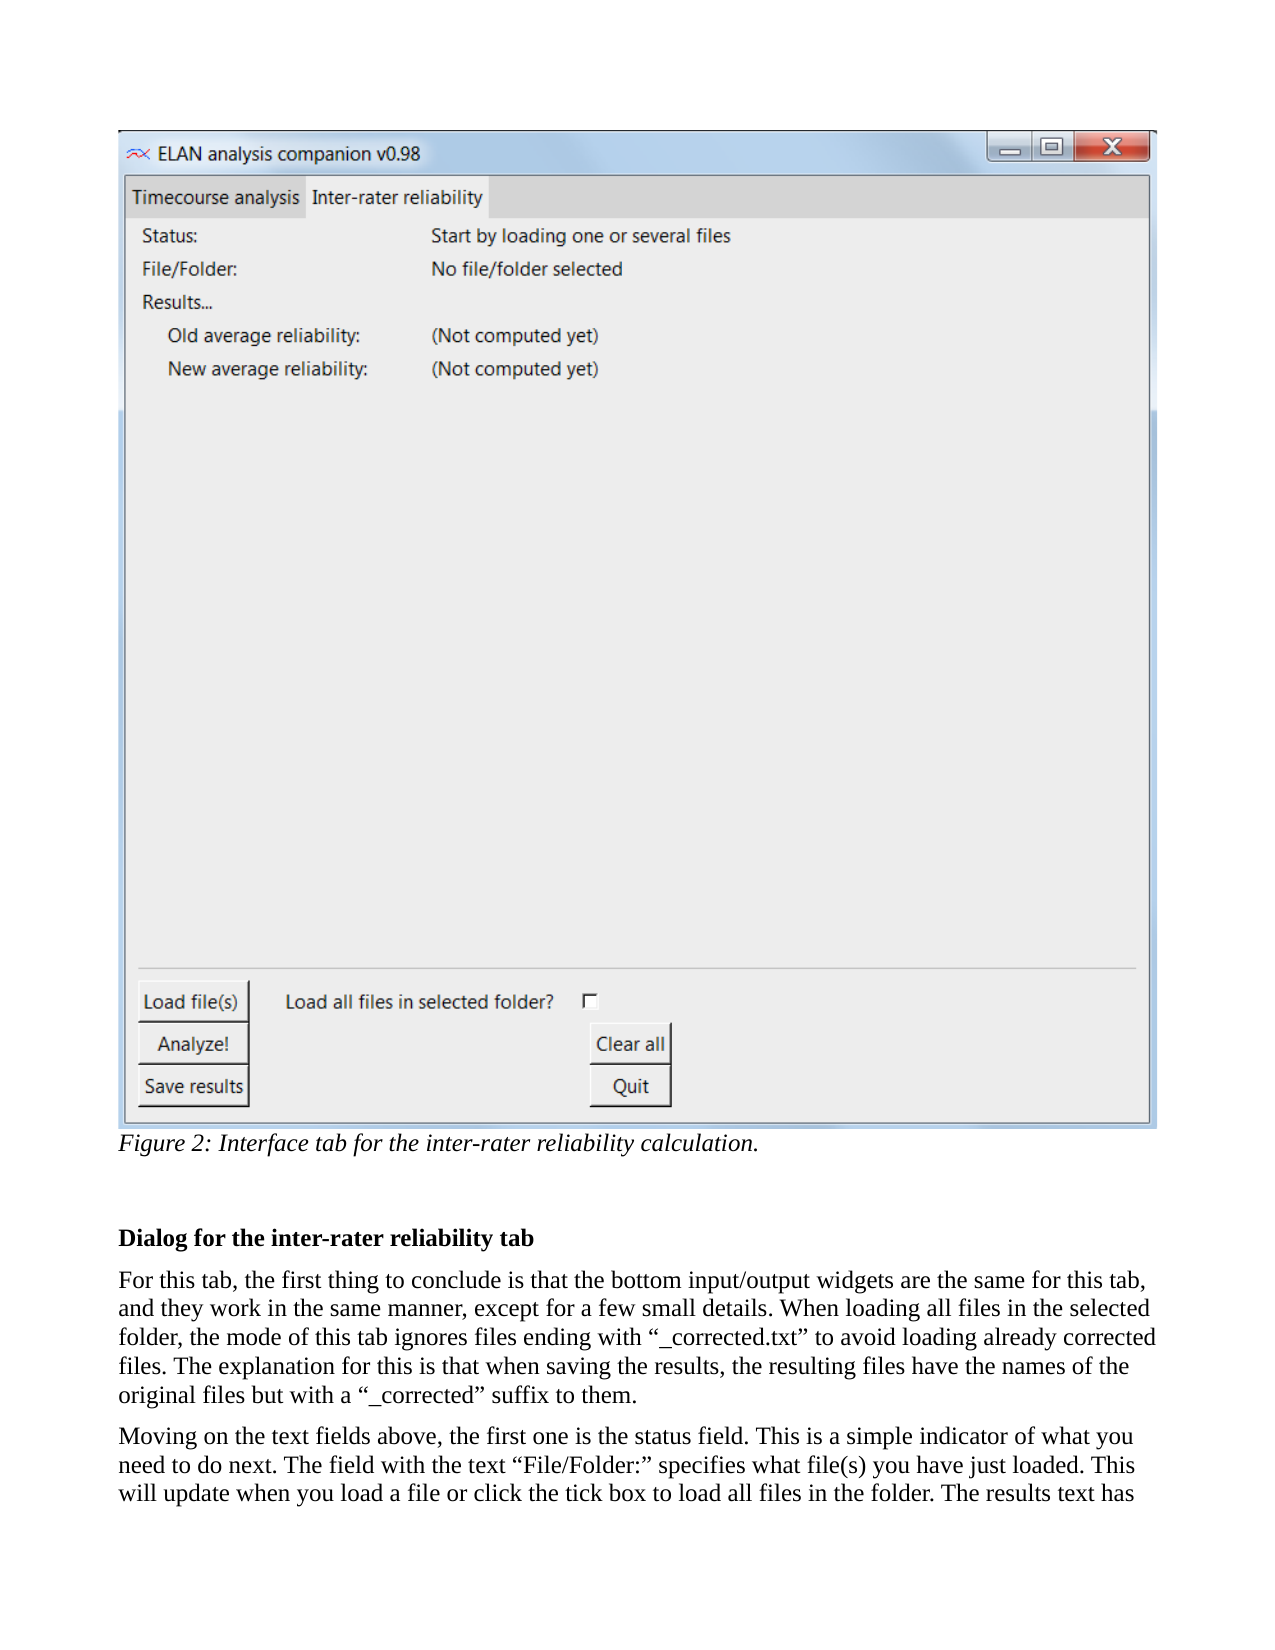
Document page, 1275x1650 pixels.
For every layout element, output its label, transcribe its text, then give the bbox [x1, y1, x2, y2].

subtitle Dialog for the inter-rater reliability tab [118, 1223, 1157, 1252]
text Moving on the text fields above, the first one is the status field. This is a simple indicator of what you need to do next. The field with the text “File/Folder:” specifies what file(s) you have just loaded. This will update when you load a file or click the tick box to load all files in the folder. The results text has [118, 1421, 1157, 1507]
picture [118, 130, 1158, 1129]
text Figure 2: Interface tab for the inter-rater reliability calculation. [118, 1129, 1157, 1157]
text For this tab, the first thing to conclude is that the bottom input/output widgets are the same for this tab, and they work in the same manner, except for a few small details. When loading all files in the selected folder, the mode of this tab ignores files ending with “_corrected.txt” to avoid loading already corrected files. The explanation for this is that when saving the results, the resulting files have the names of the original files but with a “_corrected” suffix to them. [118, 1265, 1157, 1408]
